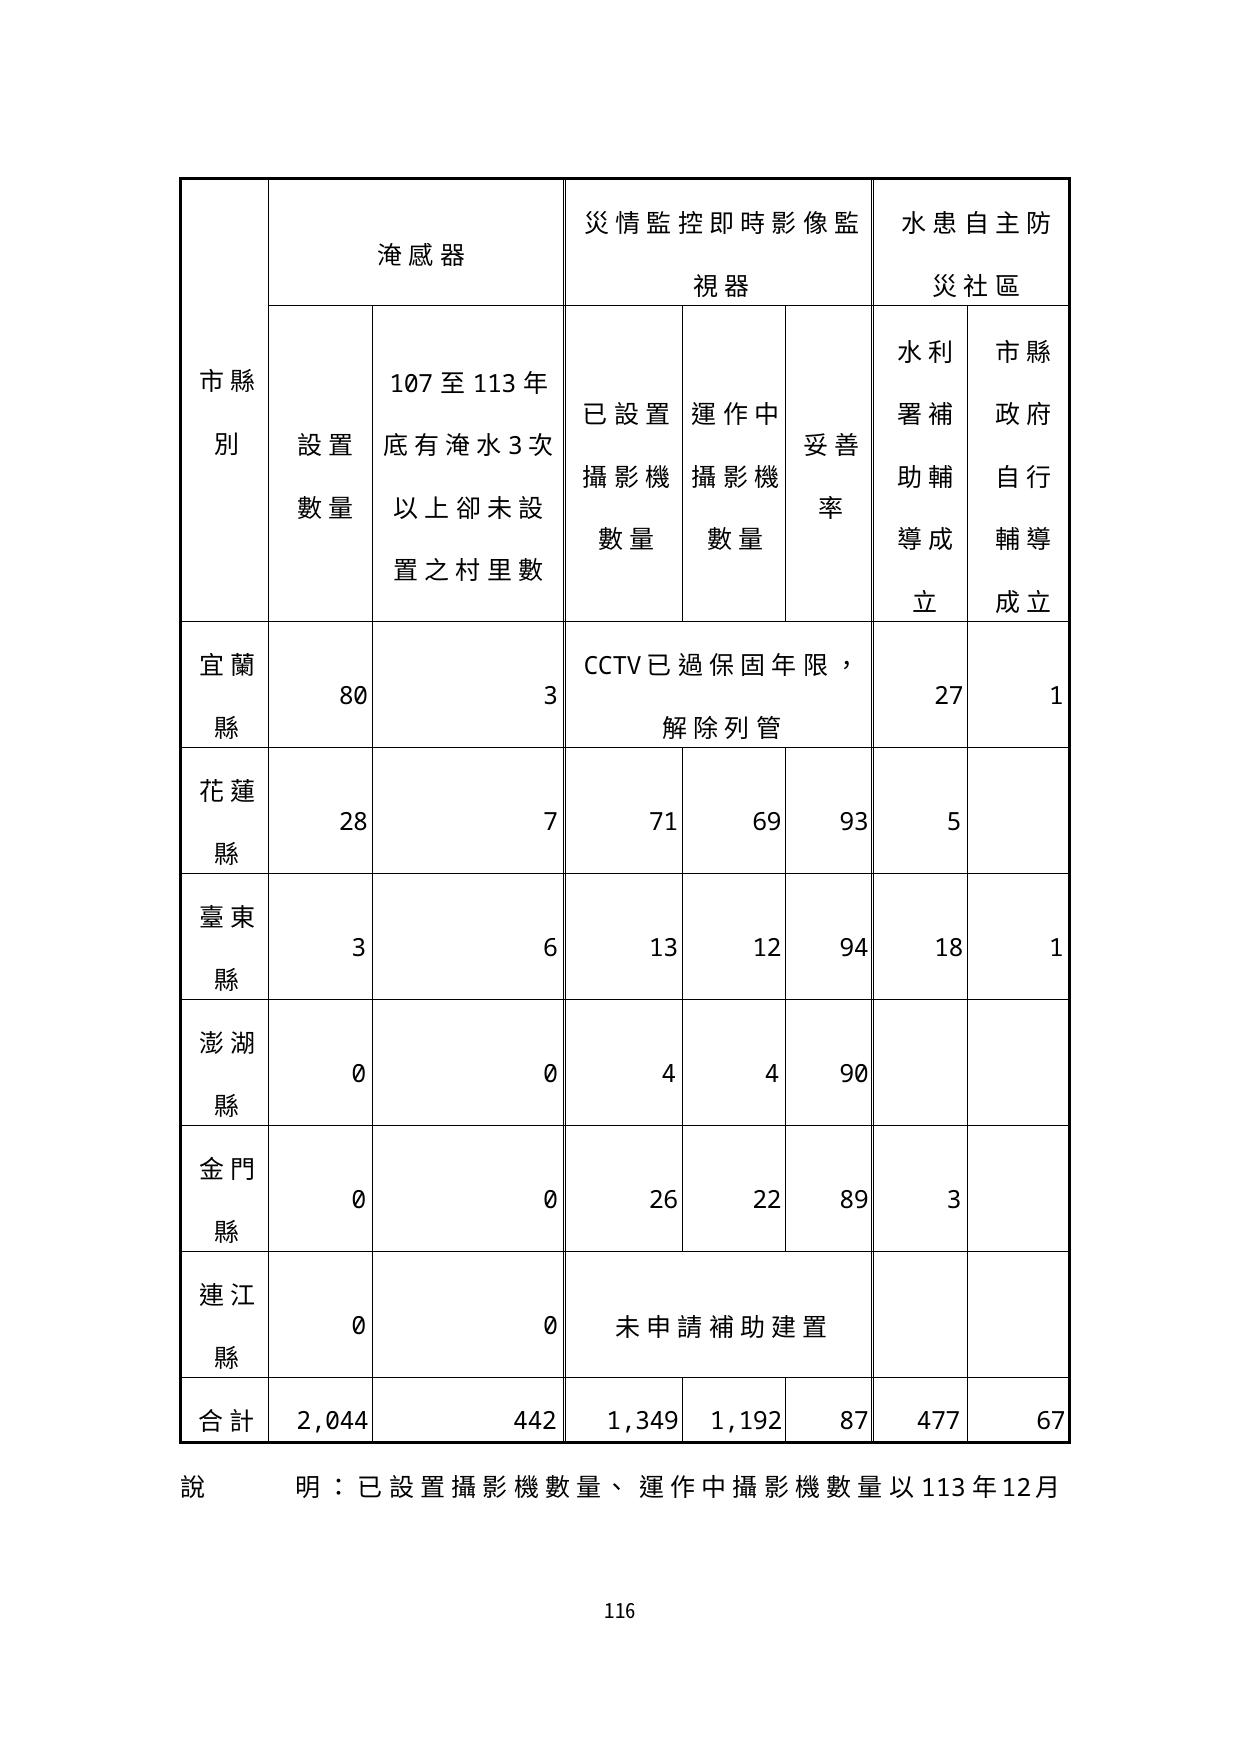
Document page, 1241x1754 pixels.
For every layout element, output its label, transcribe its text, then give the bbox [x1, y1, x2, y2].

table_cell 13 [566, 874, 682, 999]
table_cell 12 [683, 874, 785, 999]
table_cell 金門縣 [182, 1126, 268, 1251]
table_cell 26 [566, 1126, 682, 1251]
table_cell 澎湖縣 [182, 1000, 268, 1125]
table_cell 連江縣 [182, 1252, 268, 1377]
table_cell 1 [968, 622, 1068, 747]
table_cell 0 [269, 1252, 372, 1377]
table_cell 4 [683, 1000, 785, 1125]
table_cell 93 [786, 748, 871, 873]
table_cell 水利署補助輔導成立 [874, 306, 967, 621]
table_cell 0 [373, 1252, 563, 1377]
table_cell 7 [373, 748, 563, 873]
table_cell 90 [786, 1000, 871, 1125]
table_cell [968, 1252, 1068, 1377]
table_header 水患自主防災社區 [874, 180, 1068, 305]
table_cell 市縣政府自行輔導成立 [968, 306, 1068, 621]
table_cell 94 [786, 874, 871, 999]
table_cell 未申請補助建置 [566, 1252, 871, 1377]
table_cell 28 [269, 748, 372, 873]
table_cell 設置數量 [269, 306, 372, 621]
table_cell 3 [269, 874, 372, 999]
table_cell 1 [968, 874, 1068, 999]
table_cell 1,192 [683, 1378, 785, 1441]
table_cell 妥善率 [786, 306, 871, 621]
table_cell 0 [373, 1126, 563, 1251]
table_cell [874, 1000, 967, 1125]
table_cell [968, 1126, 1068, 1251]
table_cell 0 [373, 1000, 563, 1125]
table_cell 87 [786, 1378, 871, 1441]
table_cell 3 [874, 1126, 967, 1251]
table_cell 1,349 [566, 1378, 682, 1441]
table_cell 80 [269, 622, 372, 747]
table_header 淹感器 [269, 180, 563, 305]
text 說 明：已設置攝影機數量、運作中攝影機數量以113年12月 [177, 1444, 1063, 1506]
table_cell 18 [874, 874, 967, 999]
table_header 市縣別 [182, 180, 268, 621]
table_cell 臺東縣 [182, 874, 268, 999]
table_cell 71 [566, 748, 682, 873]
table_cell 67 [968, 1378, 1068, 1441]
table_cell 89 [786, 1126, 871, 1251]
table_cell 3 [373, 622, 563, 747]
table_cell CCTV已過保固年限，解除列管 [566, 622, 871, 747]
table_cell 運作中攝影機數量 [683, 306, 785, 621]
table_cell [874, 1252, 967, 1377]
table_cell 花蓮縣 [182, 748, 268, 873]
table_cell 69 [683, 748, 785, 873]
table_cell 0 [269, 1000, 372, 1125]
table_cell 已設置攝影機數量 [566, 306, 682, 621]
table_cell 27 [874, 622, 967, 747]
table_cell 22 [683, 1126, 785, 1251]
table_cell 2,044 [269, 1378, 372, 1441]
table_cell [968, 1000, 1068, 1125]
table_cell 442 [373, 1378, 563, 1441]
table_cell 合計 [182, 1378, 268, 1441]
table_header 災情監控即時影像監視器 [566, 180, 871, 305]
table_cell 477 [874, 1378, 967, 1441]
table_cell 5 [874, 748, 967, 873]
table_cell 107至113年底有淹水3次以上卻未設置之村里數 [373, 306, 563, 621]
table_cell [968, 748, 1068, 873]
table_cell 0 [269, 1126, 372, 1251]
table_cell 宜蘭縣 [182, 622, 268, 747]
table_cell 4 [566, 1000, 682, 1125]
table_cell 6 [373, 874, 563, 999]
